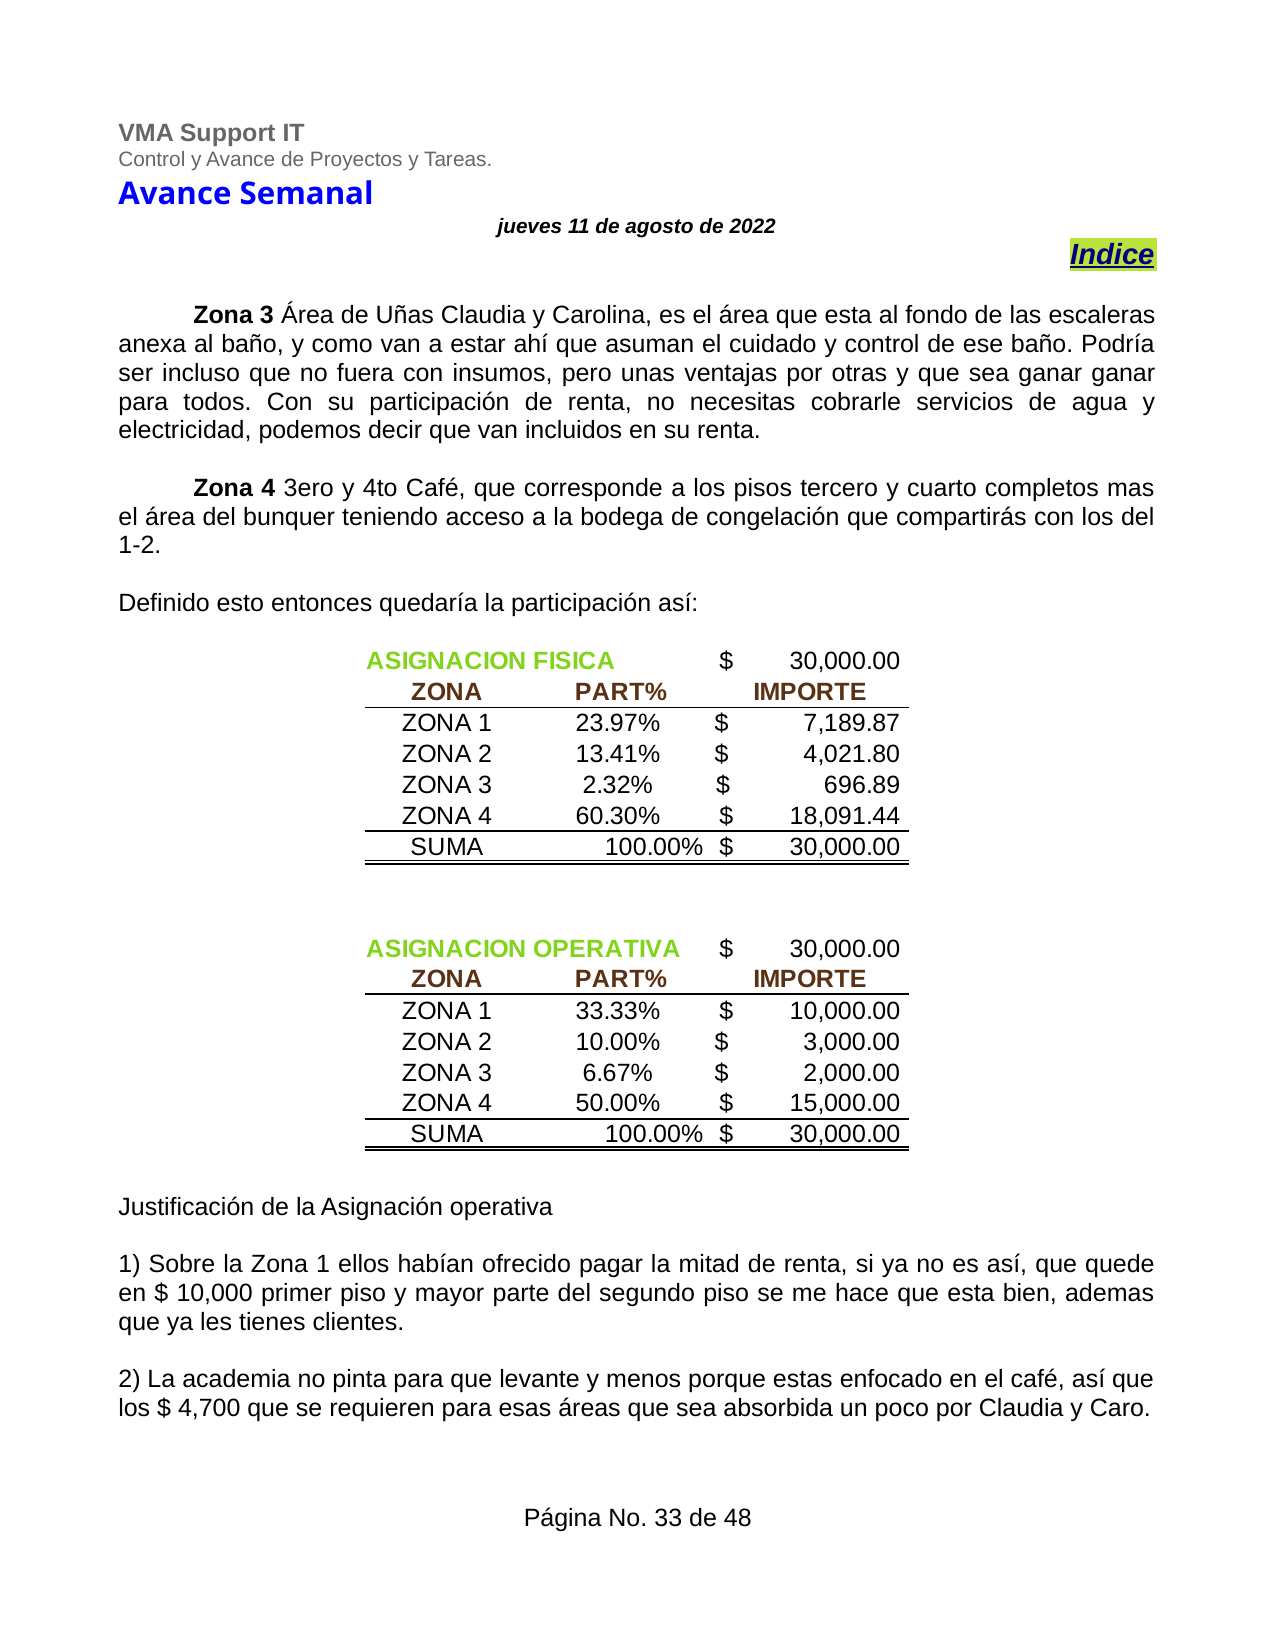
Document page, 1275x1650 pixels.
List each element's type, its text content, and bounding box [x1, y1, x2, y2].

text Justificación de la Asignación operativa [118, 1192, 1157, 1220]
text Definido esto entonces quedaría la participación así: [118, 588, 1157, 617]
text Zona 3 Área de Uñas Claudia y Carolina, es el área que esta al fondo de las escaleras anexa al baño, y como van a estar ahí que asuman el cuidado y control de ese baño. Podría ser incluso que no fuera con insumos, pero unas ventajas por otras y que sea ganar ganar para todos. Con su participación de renta, no necesitas cobrarle servicios de agua y electricidad, podemos decir que van incluidos en su renta. [118, 300, 1157, 444]
text 2) La academia no pinta para que levante y menos porque estas enfocado en el café, así que los $ 4,700 que se requieren para esas áreas que sea absorbida un poco por Claudia y Caro. [118, 1364, 1157, 1422]
text Zona 4 3ero y 4to Café, que corresponde a los pisos tercero y cuarto completos mas el área del bunquer teniendo acceso a la bodega de congelación que compartirás con los del 1-2. [118, 473, 1157, 559]
text 1) Sobre la Zona 1 ellos habían ofrecido pagar la mitad de renta, si ya no es así, que quede en $ 10,000 primer piso y mayor parte del segundo piso se me hace que esta bien, ademas que ya les tienes clientes. [118, 1249, 1157, 1335]
